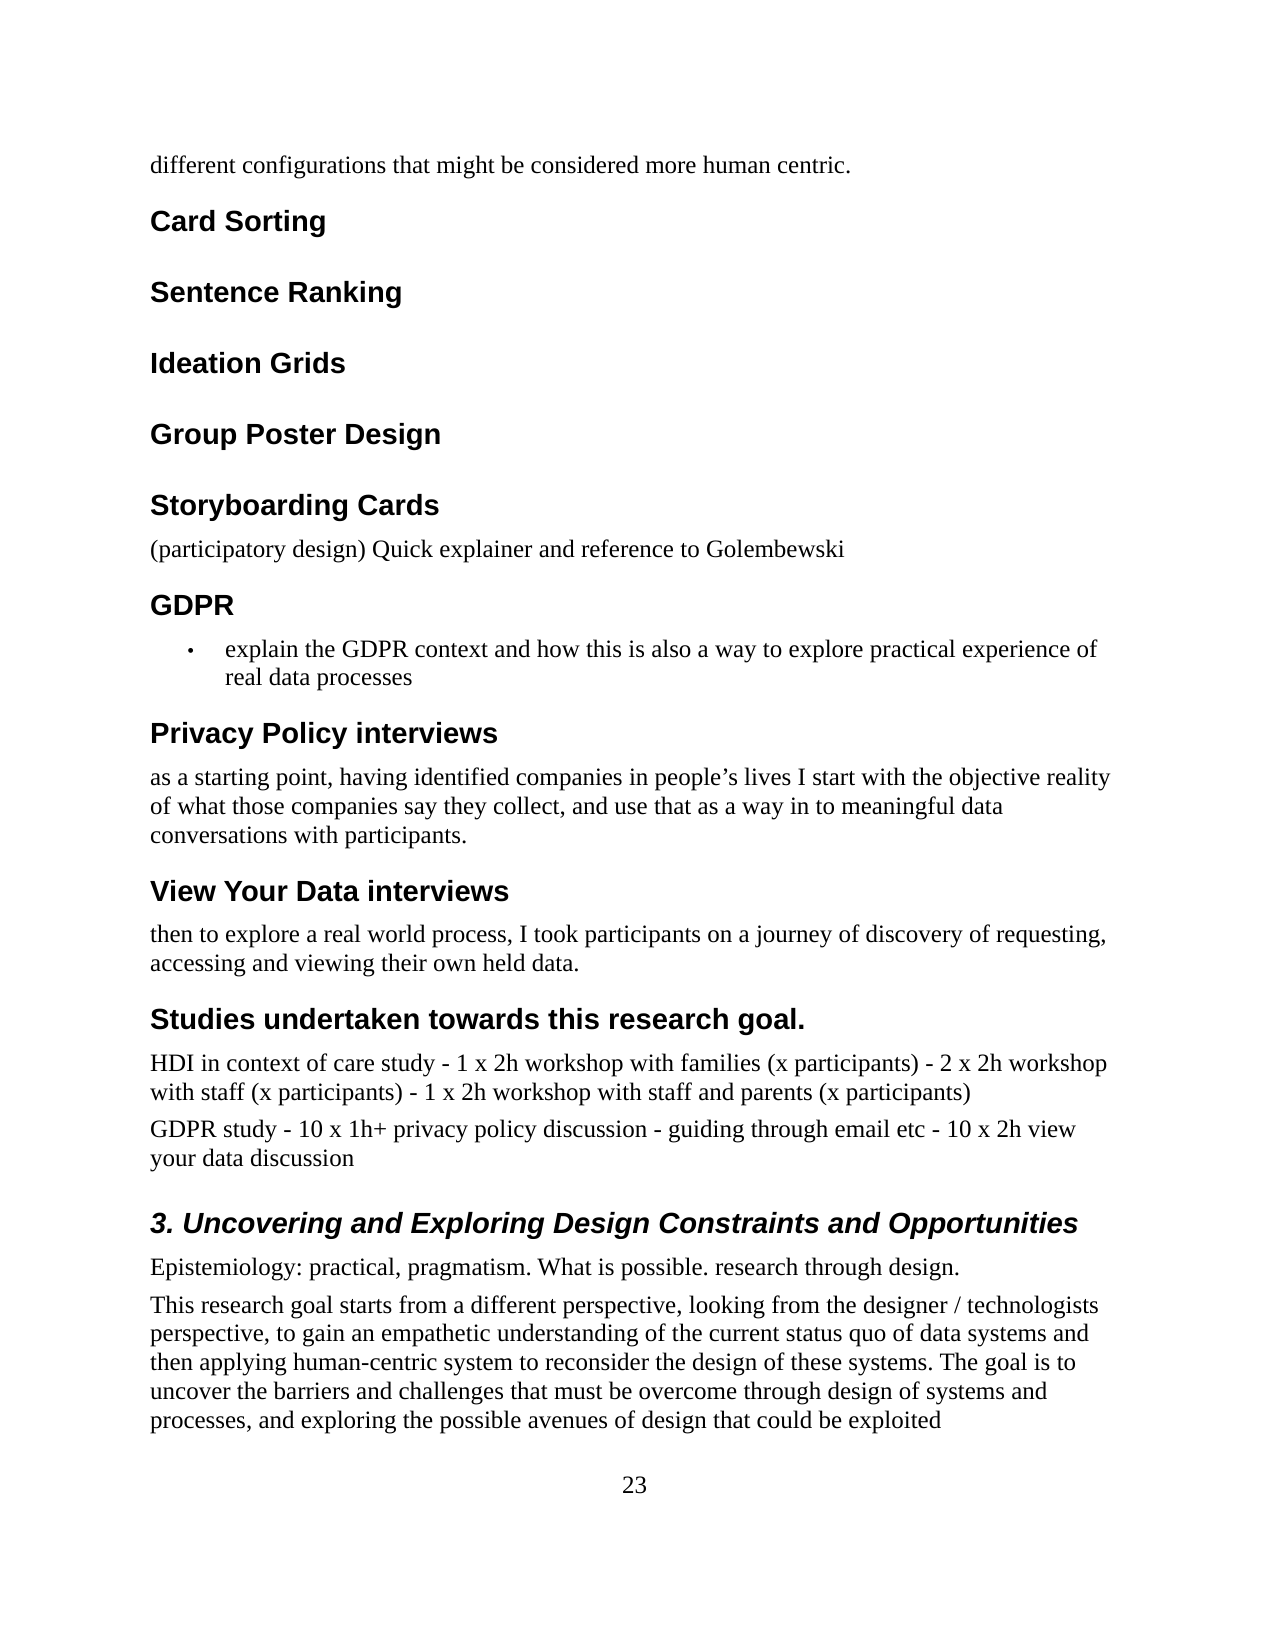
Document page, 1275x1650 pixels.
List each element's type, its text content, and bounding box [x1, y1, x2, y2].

text as a starting point, having identified companies in people’s lives I start with the objective reality of what those companies say they collect, and use that as a way in to meaningful data conversations with participants. [150, 762, 1125, 848]
subtitle Sentence Ranking [150, 275, 1125, 308]
text GDPR study - 10 x 1h+ privacy policy discussion - guiding through email etc - 10 x 2h view your data discussion [150, 1114, 1125, 1172]
text then to explore a real world process, I took participants on a journey of discovery of requesting, accessing and viewing their own held data. [150, 919, 1125, 977]
subtitle Storyboarding Cards [150, 488, 1125, 521]
subtitle Studies undertaken towards this research goal. [150, 1002, 1125, 1036]
text This research goal starts from a different perspective, looking from the designer / technologists perspective, to gain an empathetic understanding of the current status quo of data systems and then applying human-centric system to reconsider the design of these systems. The goal is to uncover the barriers and challenges that must be overcome through design of systems and processes, and exploring the possible avenues of design that could be exploited [150, 1290, 1125, 1433]
subtitle Ideation Grids [150, 346, 1125, 379]
subtitle 3. Uncovering and Exploring Design Constraints and Opportunities [150, 1206, 1125, 1239]
subtitle GDPR [150, 588, 1125, 621]
subtitle Privacy Policy interviews [150, 716, 1125, 750]
text HDI in context of care study - 1 x 2h workshop with families (x participants) - 2 x 2h workshop with staff (x participants) - 1 x 2h workshop with staff and parents (x participants) [150, 1048, 1125, 1106]
subtitle Card Sorting [150, 204, 1125, 237]
list explain the GDPR context and how this is also a way to explore practical experience of real data processes [187, 634, 1125, 691]
subtitle Group Poster Design [150, 417, 1125, 450]
text different configurations that might be considered more human centric. [150, 150, 1125, 179]
text (participatory design) Quick explainer and reference to Golembewski [150, 534, 1125, 563]
text Epistemiology: practical, pragmatism. What is possible. research through design. [150, 1252, 1125, 1281]
subtitle View Your Data interviews [150, 873, 1125, 907]
